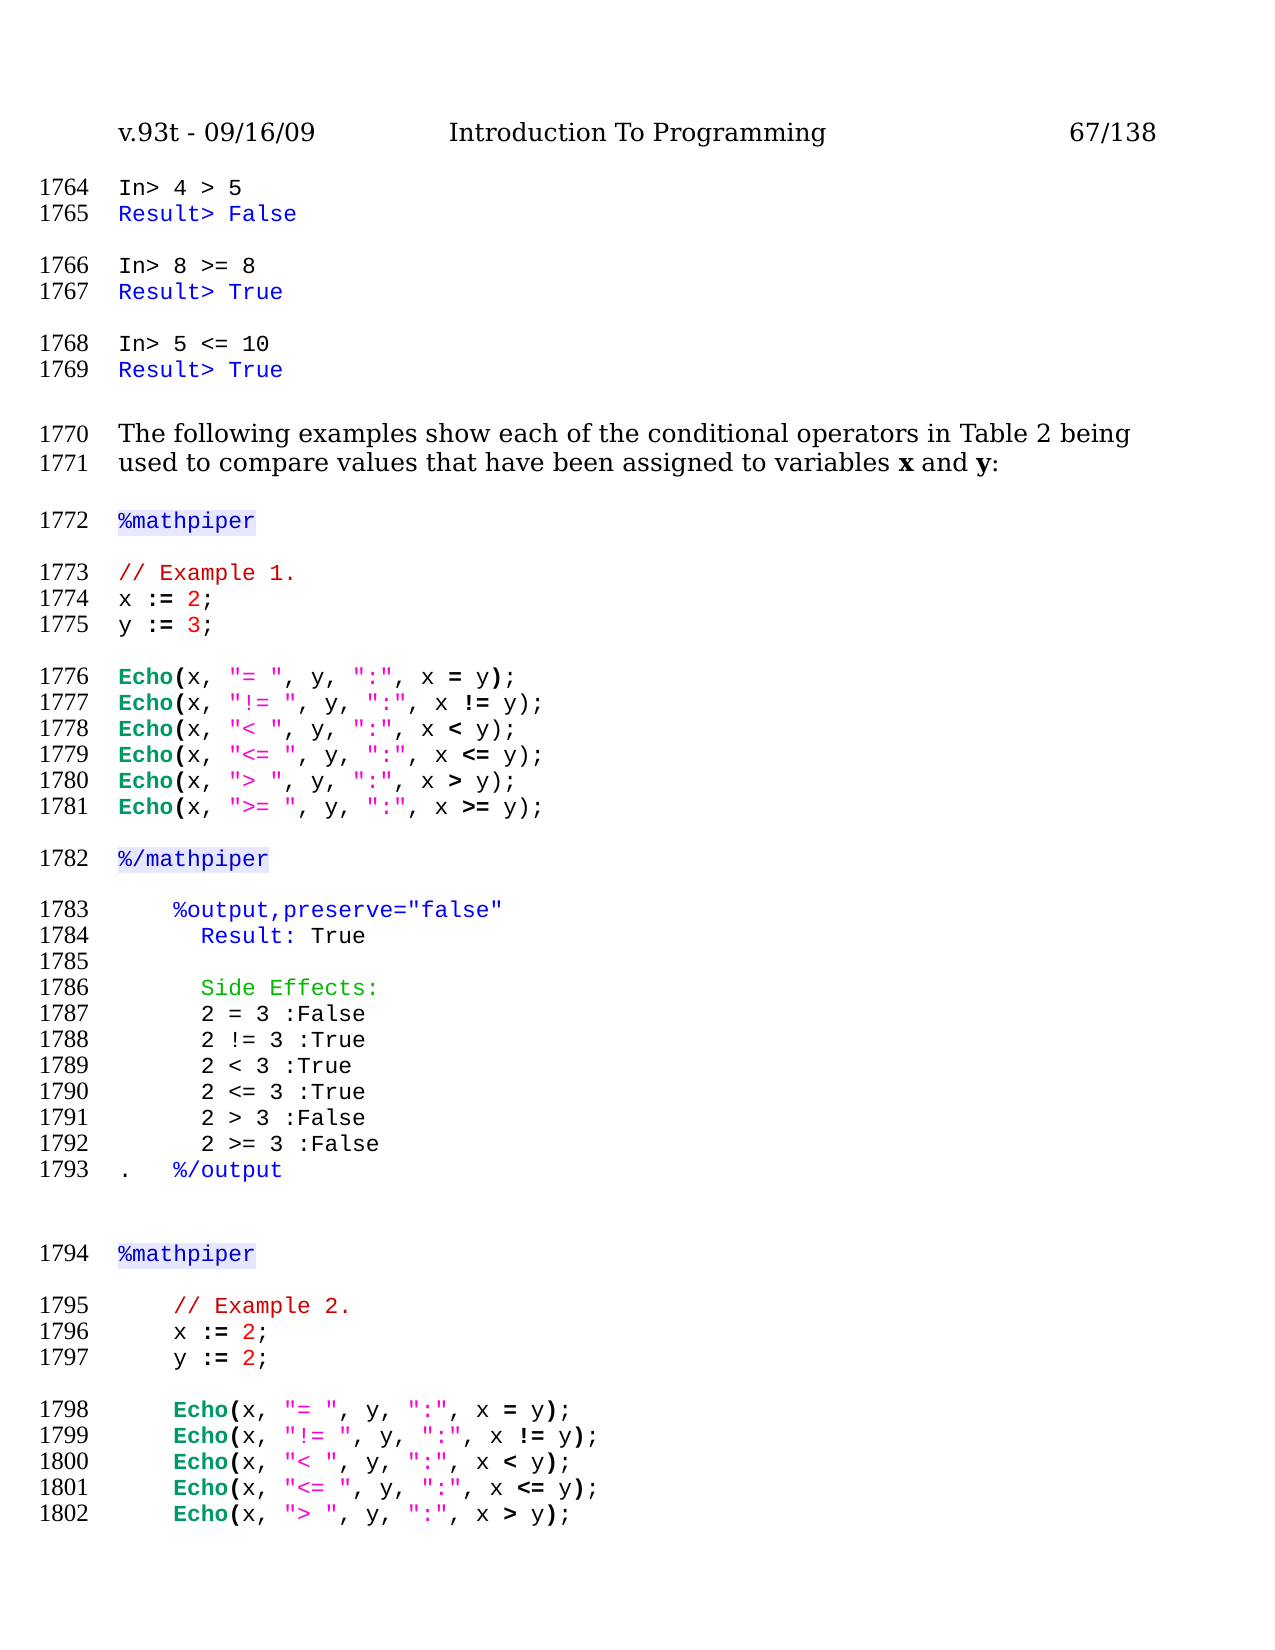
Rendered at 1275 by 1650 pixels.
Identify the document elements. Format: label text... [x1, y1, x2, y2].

text y := 2; [118, 1346, 1157, 1372]
text 2 >= 3 :False [118, 1132, 1157, 1158]
text Result> False [118, 203, 1157, 229]
text %mathpiper [118, 1243, 1157, 1269]
text 2 != 3 :True [118, 1028, 1157, 1054]
text %mathpiper [118, 510, 1157, 536]
text The following examples show each of the conditional operators in Table 2 being used to compare values that have been assigned to variables x and y: [118, 419, 1157, 478]
text %/mathpiper [118, 847, 1157, 873]
text In> 5 <= 10 [118, 332, 1157, 358]
text Echo(x, "> ", y, ":", x > y); [118, 1502, 1157, 1528]
text x := 2; [118, 1321, 1157, 1346]
text 2 < 3 :True [118, 1054, 1157, 1080]
text Result> True [118, 358, 1157, 384]
text Result> True [118, 281, 1157, 306]
text 2 > 3 :False [118, 1106, 1157, 1132]
text Echo(x, "<= ", y, ":", x <= y); [118, 743, 1157, 769]
text x := 2; [118, 587, 1157, 613]
text Echo(x, "<= ", y, ":", x <= y); [118, 1476, 1157, 1502]
text Echo(x, "= ", y, ":", x = y); [118, 1398, 1157, 1424]
text // Example 2. [118, 1294, 1157, 1321]
text Echo(x, ">= ", y, ":", x >= y); [118, 795, 1157, 821]
text // Example 1. [118, 562, 1157, 587]
text 2 = 3 :False [118, 1002, 1157, 1028]
text In> 8 >= 8 [118, 254, 1157, 281]
text In> 4 > 5 [118, 177, 1157, 203]
text Echo(x, "< ", y, ":", x < y); [118, 1450, 1157, 1476]
text Result: True [118, 925, 1157, 951]
text Side Effects: [118, 977, 1157, 1002]
text Echo(x, "!= ", y, ":", x != y); [118, 1424, 1157, 1450]
text Echo(x, "< ", y, ":", x < y); [118, 717, 1157, 743]
text . %/output [118, 1158, 1157, 1184]
text y := 3; [118, 613, 1157, 639]
text Echo(x, "= ", y, ":", x = y); [118, 665, 1157, 691]
text 2 <= 3 :True [118, 1080, 1157, 1106]
text %output,preserve="false" [118, 899, 1157, 925]
text Echo(x, "!= ", y, ":", x != y); [118, 691, 1157, 717]
text Echo(x, "> ", y, ":", x > y); [118, 769, 1157, 795]
